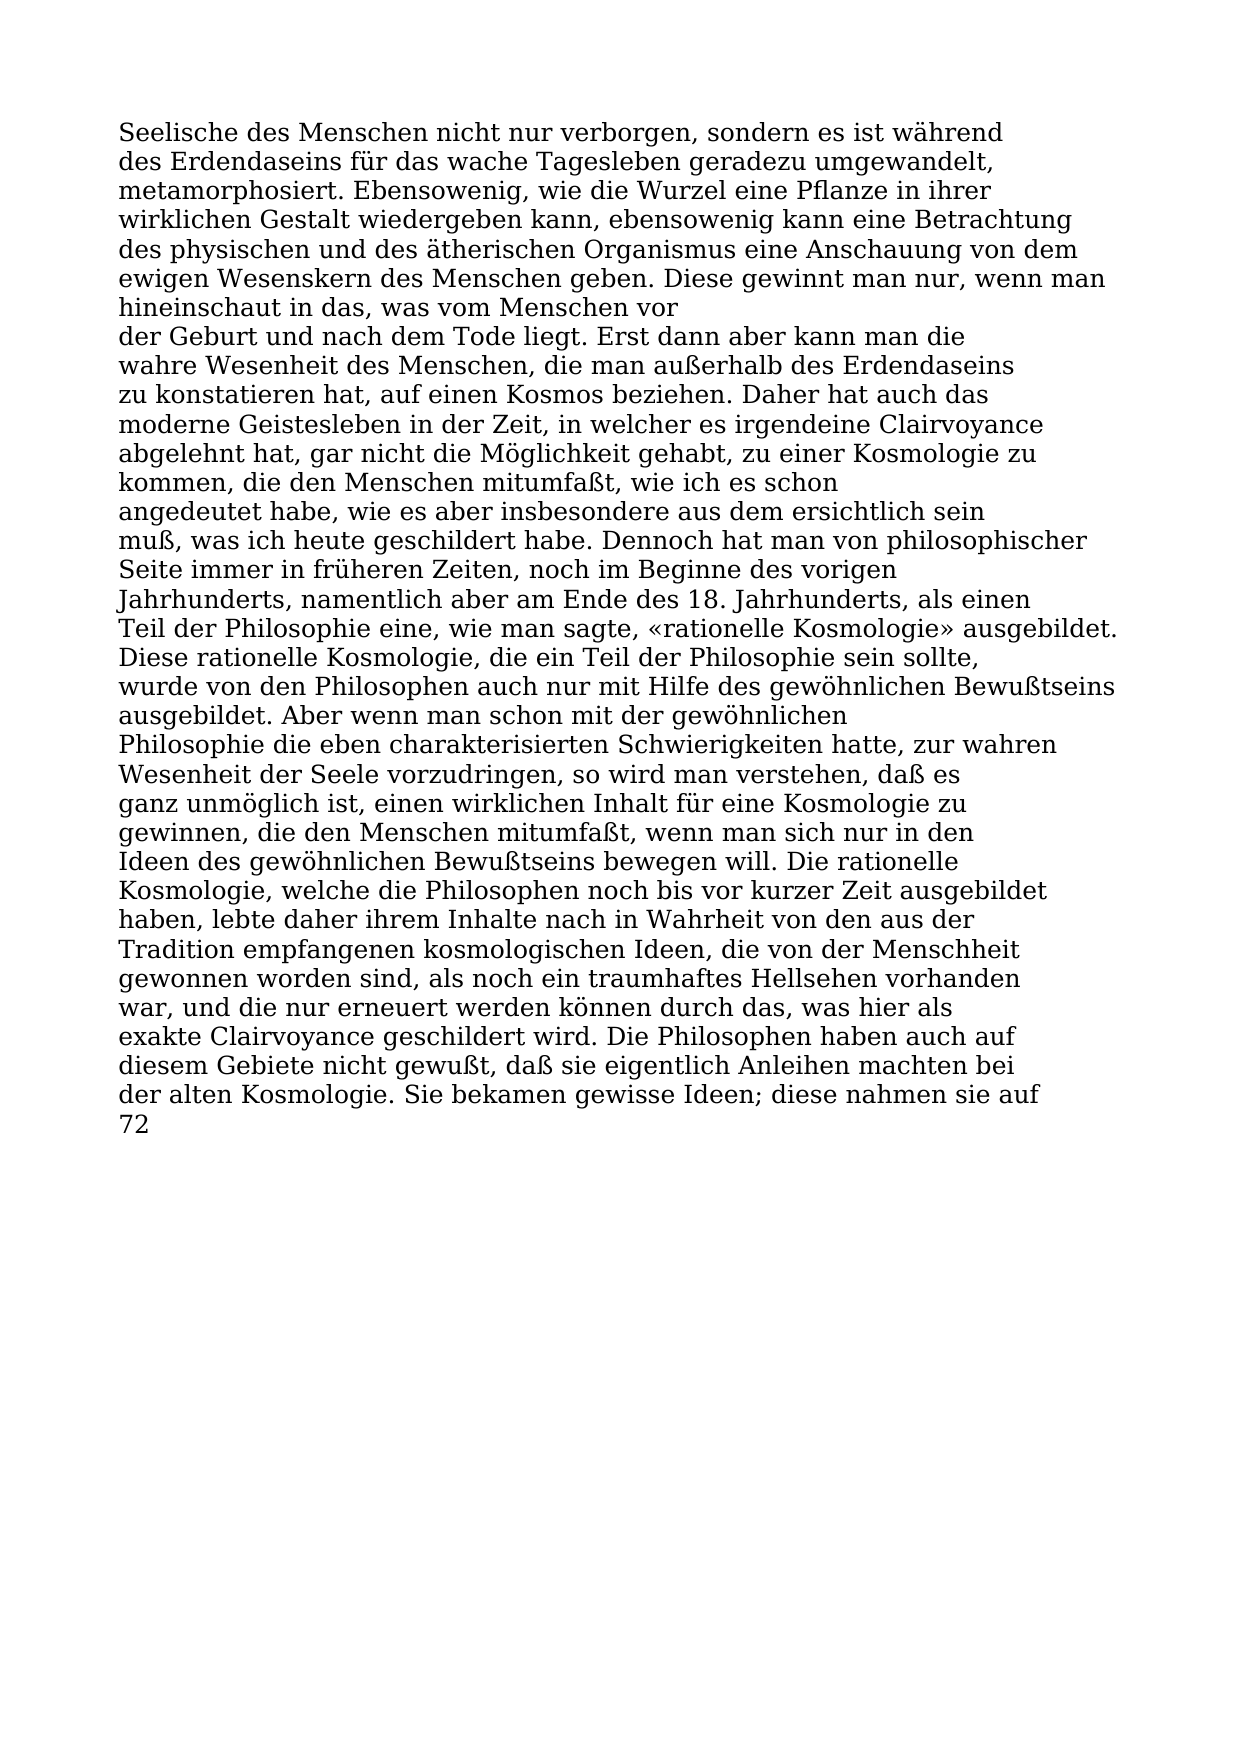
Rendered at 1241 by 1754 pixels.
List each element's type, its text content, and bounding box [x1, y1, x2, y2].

text der Geburt und nach dem Tode liegt. Erst dann aber kann man die [118, 322, 1122, 351]
text diesem Gebiete nicht gewußt, daß sie eigentlich Anleihen machten bei [118, 1051, 1122, 1081]
text wahre Wesenheit des Menschen, die man außerhalb des Erdendaseins [118, 351, 1122, 381]
text Diese rationelle Kosmologie, die ein Teil der Philosophie sein sollte, [118, 643, 1122, 672]
text Jahrhunderts, namentlich aber am Ende des 18. Jahrhunderts, als einen [118, 585, 1122, 614]
text ganz unmöglich ist, einen wirklichen Inhalt für eine Kosmologie zu [118, 789, 1122, 818]
text Seelische des Menschen nicht nur verborgen, sondern es ist während [118, 118, 1122, 147]
text wurde von den Philosophen auch nur mit Hilfe des gewöhnlichen Bewußtseins ausgebildet. Aber wenn man schon mit der gewöhnlichen [118, 672, 1122, 731]
text gewinnen, die den Menschen mitumfaßt, wenn man sich nur in den [118, 818, 1122, 847]
text muß, was ich heute geschildert habe. Dennoch hat man von philosophischer Seite immer in früheren Zeiten, noch im Beginne des vorigen [118, 526, 1122, 585]
text der alten Kosmologie. Sie bekamen gewisse Ideen; diese nahmen sie auf [118, 1081, 1122, 1110]
text wirklichen Gestalt wiedergeben kann, ebensowenig kann eine Betrachtung des physischen und des ätherischen Organismus eine Anschauung von dem ewigen Wesenskern des Menschen geben. Diese gewinnt man nur, wenn man hineinschaut in das, was vom Menschen vor [118, 206, 1122, 322]
text haben, lebte daher ihrem Inhalte nach in Wahrheit von den aus der [118, 906, 1122, 935]
text angedeutet habe, wie es aber insbesondere aus dem ersichtlich sein [118, 497, 1122, 526]
text war, und die nur erneuert werden können durch das, was hier als [118, 993, 1122, 1022]
text Tradition empfangenen kosmologischen Ideen, die von der Menschheit [118, 935, 1122, 964]
text moderne Geistesleben in der Zeit, in welcher es irgendeine Clairvoyance abgelehnt hat, gar nicht die Möglichkeit gehabt, zu einer Kosmologie zu kommen, die den Menschen mitumfaßt, wie ich es schon [118, 410, 1122, 497]
text Philosophie die eben charakterisierten Schwierigkeiten hatte, zur wahren Wesenheit der Seele vorzudringen, so wird man verstehen, daß es [118, 731, 1122, 789]
text zu konstatieren hat, auf einen Kosmos beziehen. Daher hat auch das [118, 381, 1122, 410]
text Teil der Philosophie eine, wie man sagte, «rationelle Kosmologie» ausgebildet. [118, 614, 1122, 643]
text gewonnen worden sind, als noch ein traumhaftes Hellsehen vorhanden [118, 964, 1122, 993]
text 72 [118, 1110, 1122, 1139]
text Ideen des gewöhnlichen Bewußtseins bewegen will. Die rationelle Kosmologie, welche die Philosophen noch bis vor kurzer Zeit ausgebildet [118, 847, 1122, 906]
text des Erdendaseins für das wache Tagesleben geradezu umgewandelt, metamorphosiert. Ebensowenig, wie die Wurzel eine Pflanze in ihrer [118, 147, 1122, 206]
text exakte Clairvoyance geschildert wird. Die Philosophen haben auch auf [118, 1022, 1122, 1051]
